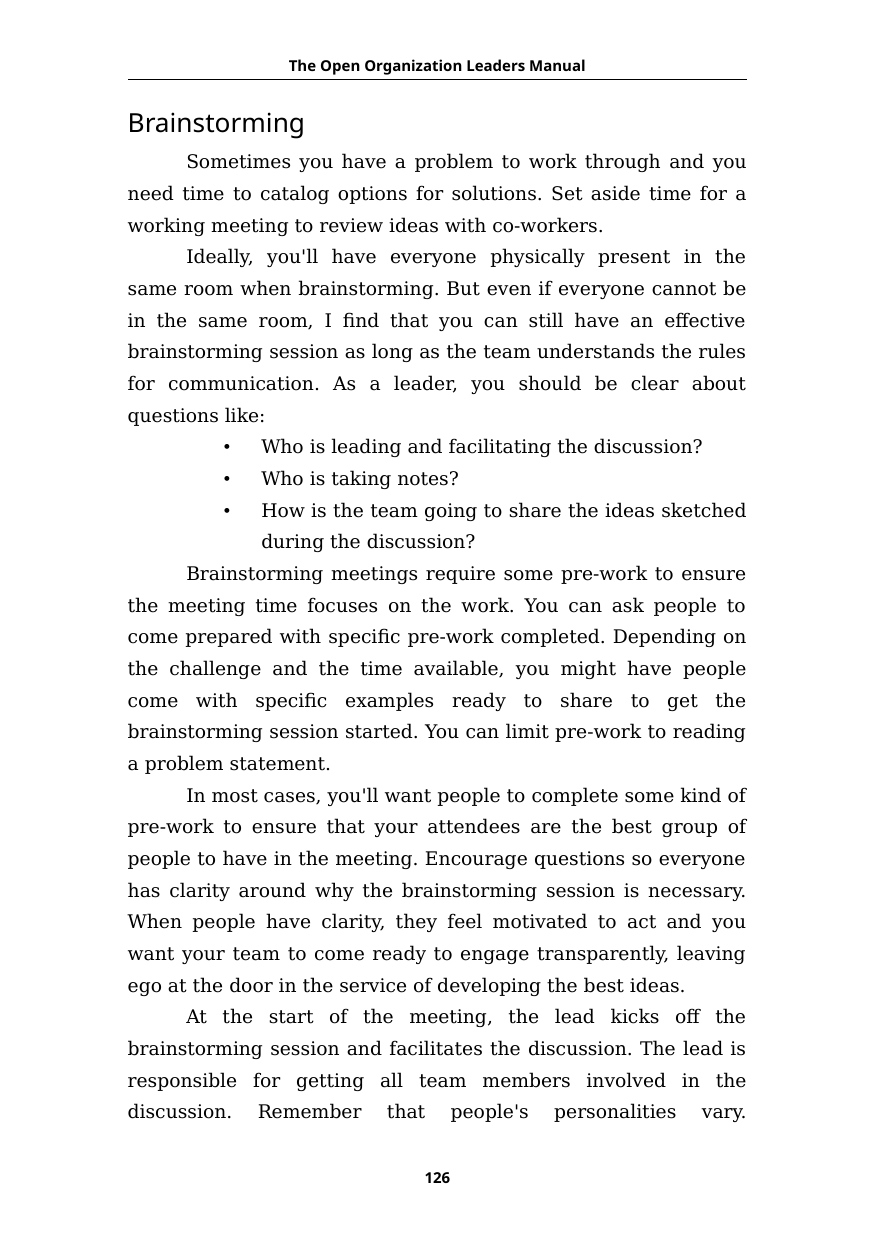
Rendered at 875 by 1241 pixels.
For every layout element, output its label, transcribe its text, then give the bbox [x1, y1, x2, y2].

text Ideally, you'll have everyone physically present in the same room when brainstorming. But even if everyone cannot be in the same room, I find that you can still have an effective brainstorming session as long as the team understands the rules for communication. As a leader, you should be clear about questions like: [127, 247, 747, 427]
text In most cases, you'll want people to complete some kind of pre-work to ensure that your attendees are the best group of people to have in the meeting. Encourage questions so everyone has clarity around why the brainstorming session is necessary. When people have clarity, they feel motivated to act and you want your team to come ready to engage transparently, leaving ego at the door in the service of developing the best ideas. [127, 785, 747, 997]
text Sometimes you have a problem to work through and you need time to catalog options for solutions. Set aside time for a working meeting to review ideas with co-workers. [127, 152, 747, 237]
text At the start of the meeting, the lead kicks off the brainstorming session and facilitates the discussion. The lead is responsible for getting all team members involved in the discussion. Remember that people's personalities vary. [127, 1007, 747, 1123]
subtitle Brainstorming [127, 109, 747, 139]
list How is the team going to share the ideas sketched during the discussion? [223, 500, 747, 553]
list Who is leading and facilitating the discussion? [223, 437, 747, 458]
text Brainstorming meetings require some pre-work to ensure the meeting time focuses on the work. You can ask people to come prepared with specific pre-work completed. Depending on the challenge and the time available, you might have people come with specific examples ready to share to get the brainstorming session started. You can limit pre-work to reading a problem statement. [127, 563, 747, 775]
list Who is taking notes? [223, 468, 747, 490]
